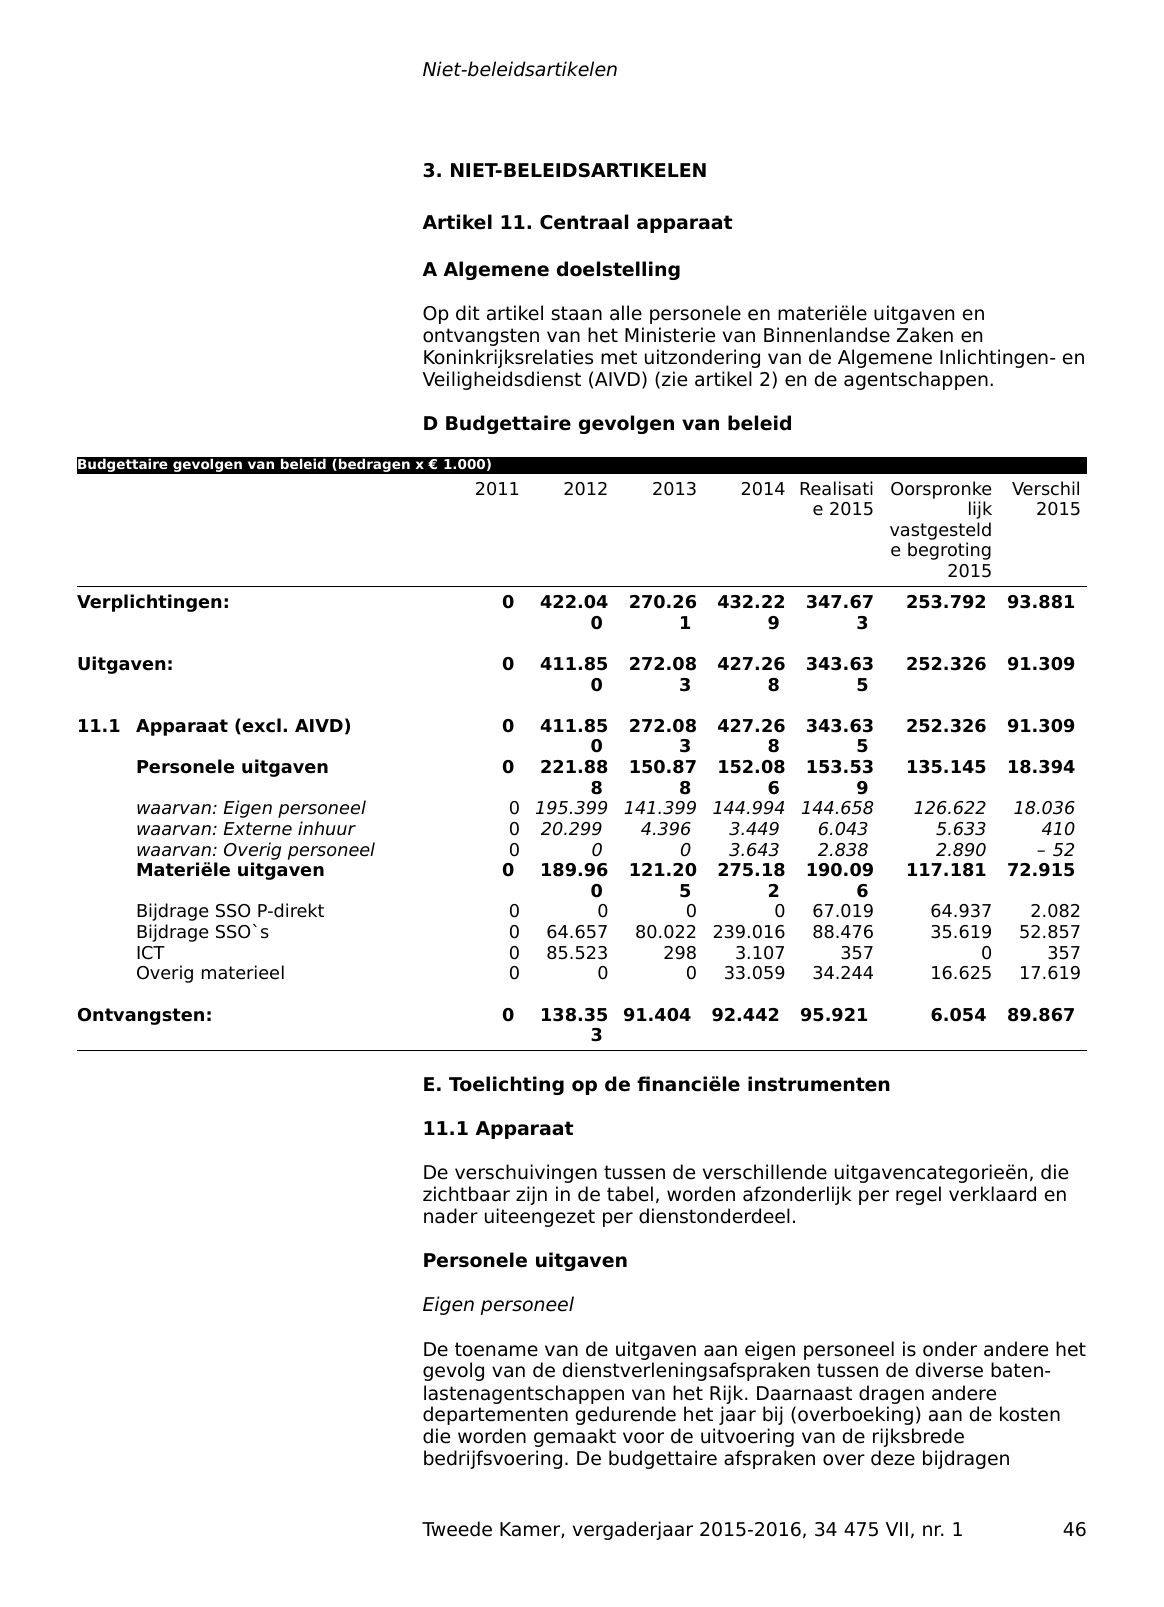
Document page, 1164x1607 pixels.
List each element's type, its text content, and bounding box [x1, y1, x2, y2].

subtitle D Budgettaire gevolgen van beleid [422, 413, 1087, 435]
table_cell 121.205 [614, 860, 703, 901]
table_cell 89.867 [998, 1005, 1087, 1050]
table_cell 0 [703, 901, 791, 922]
table_cell 138.353 [526, 1005, 614, 1050]
table_cell 298 [614, 943, 703, 963]
table_cell 67.019 [791, 901, 880, 922]
table_cell 0 [437, 963, 526, 984]
table_cell [614, 695, 703, 716]
table_cell 80.022 [614, 922, 703, 943]
table_cell [77, 984, 130, 1004]
table_cell [130, 474, 437, 586]
table_cell 141.399 [614, 798, 703, 819]
table_cell [526, 695, 614, 716]
table_cell [880, 984, 998, 1004]
table_cell 3.449 [703, 819, 791, 839]
table_cell 422.040 [526, 587, 614, 633]
table_cell 17.619 [998, 963, 1087, 984]
table_cell 2.082 [998, 901, 1087, 922]
table_cell [437, 984, 526, 1004]
table_cell 0 [437, 716, 526, 757]
table_cell Personele uitgaven [130, 757, 437, 798]
table_cell 95.921 [791, 1005, 880, 1050]
table_cell 0 [437, 587, 526, 633]
table_cell 0 [437, 757, 526, 798]
table_cell 343.635 [791, 654, 880, 695]
table_cell 6.043 [791, 819, 880, 839]
table_cell 16.625 [880, 963, 998, 984]
table_cell Overig materieel [130, 963, 437, 984]
table_cell 357 [998, 943, 1087, 963]
table_cell 0 [526, 963, 614, 984]
table_cell [791, 984, 880, 1004]
subtitle 11.1 Apparaat [422, 1118, 1087, 1140]
table_cell 410 [998, 819, 1087, 839]
subtitle E. Toelichting op de financiële instrumenten [422, 1074, 1087, 1096]
table_cell Verplichtingen: [77, 587, 437, 633]
text De verschuivingen tussen de verschillende uitgavencategorieën, die zichtbaar zijn in de tabel, worden afzonderlijk per regel verklaard en nader uiteengezet per dienstonderdeel. [422, 1162, 1087, 1228]
table_cell 34.244 [791, 963, 880, 984]
subtitle Personele uitgaven [422, 1250, 1087, 1272]
table_cell 88.476 [791, 922, 880, 943]
text De toename van de uitgaven aan eigen personeel is onder andere het gevolg van de dienstverleningsafspraken tussen de diverse baten-lastenagentschappen van het Rijk. Daarnaast dragen andere departementen gedurende het jaar bij (overboeking) aan de kosten die worden gemaakt voor de uitvoering van de rijksbrede bedrijfsvoering. De budgettaire afspraken over deze bijdragen [422, 1338, 1087, 1470]
table_cell 91.309 [998, 716, 1087, 757]
table_cell Verschil 2015 [998, 474, 1087, 586]
table_cell 411.850 [526, 654, 614, 695]
text Op dit artikel staan alle personele en materiële uitgaven en ontvangsten van het Ministerie van Binnenlandse Zaken en Koninkrijksrelaties met uitzondering van de Algemene Inlichtingen- en Veiligheidsdienst (AIVD) (zie artikel 2) en de agentschappen. [422, 303, 1087, 391]
table_cell 2.890 [880, 840, 998, 860]
table_cell [791, 695, 880, 716]
table_cell 427.268 [703, 654, 791, 695]
table_cell 272.083 [614, 716, 703, 757]
table_cell [77, 633, 130, 654]
subtitle A Algemene doelstelling [422, 259, 1087, 281]
table_cell 189.960 [526, 860, 614, 901]
table_cell [437, 633, 526, 654]
table_cell 6.054 [880, 1005, 998, 1050]
table_cell [77, 695, 130, 716]
table_cell [77, 757, 130, 798]
table_cell 427.268 [703, 716, 791, 757]
table_cell 135.145 [880, 757, 998, 798]
table_cell [703, 984, 791, 1004]
table_cell 144.994 [703, 798, 791, 819]
table_cell 11.1 [77, 716, 130, 757]
table_cell 5.633 [880, 819, 998, 839]
table_cell [77, 819, 130, 839]
table_cell 411.850 [526, 716, 614, 757]
table_cell [77, 901, 130, 922]
table_cell 221.888 [526, 757, 614, 798]
table_cell [77, 840, 130, 860]
table_cell 432.229 [703, 587, 791, 633]
table_cell 0 [437, 840, 526, 860]
table_cell 92.442 [703, 1005, 791, 1050]
table_cell 18.036 [998, 798, 1087, 819]
table_cell [77, 963, 130, 984]
table_cell 253.792 [880, 587, 998, 633]
table_cell 2.838 [791, 840, 880, 860]
table_cell 20.299 [526, 819, 614, 839]
subtitle Eigen personeel [422, 1294, 1087, 1316]
table_cell 0 [437, 819, 526, 839]
table_cell 52.857 [998, 922, 1087, 943]
table_cell 272.083 [614, 654, 703, 695]
table_cell 72.915 [998, 860, 1087, 901]
table_cell Realisatie 2015 [791, 474, 880, 586]
table_cell [998, 984, 1087, 1004]
subtitle 3. NIET-BELEIDSARTIKELEN [422, 160, 1087, 182]
table_cell [77, 860, 130, 901]
table_cell Bijdrage SSO`s [130, 922, 437, 943]
table_cell 3.643 [703, 840, 791, 860]
table_cell [437, 695, 526, 716]
table_cell 4.396 [614, 819, 703, 839]
table_cell Oorspronkelijk vastgestelde begroting 2015 [880, 474, 998, 586]
table_cell Materiële uitgaven [130, 860, 437, 901]
table_cell [77, 943, 130, 963]
table_cell ICT [130, 943, 437, 963]
table_cell 275.182 [703, 860, 791, 901]
table_cell 0 [614, 840, 703, 860]
table_cell 0 [526, 840, 614, 860]
table_cell 357 [791, 943, 880, 963]
table_cell 152.086 [703, 757, 791, 798]
table_cell 153.539 [791, 757, 880, 798]
table_cell waarvan: Eigen personeel [130, 798, 437, 819]
table_cell Ontvangsten: [77, 1005, 437, 1050]
table_cell 150.878 [614, 757, 703, 798]
table_cell [130, 695, 437, 716]
table_cell 126.622 [880, 798, 998, 819]
table_cell [703, 695, 791, 716]
table_cell 85.523 [526, 943, 614, 963]
table_cell 0 [437, 1005, 526, 1050]
table_cell 91.404 [614, 1005, 703, 1050]
table_cell 64.657 [526, 922, 614, 943]
table_cell 64.937 [880, 901, 998, 922]
table_cell [77, 922, 130, 943]
table_cell [77, 798, 130, 819]
table_cell 0 [437, 798, 526, 819]
table_cell 3.107 [703, 943, 791, 963]
table_cell [703, 633, 791, 654]
table_cell 270.261 [614, 587, 703, 633]
table_cell 2012 [526, 474, 614, 586]
table_cell [880, 633, 998, 654]
table_cell [77, 474, 130, 586]
table_cell 91.309 [998, 654, 1087, 695]
table_cell [614, 633, 703, 654]
table_cell [880, 695, 998, 716]
table_cell [526, 633, 614, 654]
table_cell 0 [614, 901, 703, 922]
table_cell 0 [437, 901, 526, 922]
table_cell 252.326 [880, 716, 998, 757]
table_cell 0 [437, 654, 526, 695]
table_cell waarvan: Overig personeel [130, 840, 437, 860]
table_cell [526, 984, 614, 1004]
table_cell [130, 633, 437, 654]
table_cell 190.096 [791, 860, 880, 901]
table_cell 343.635 [791, 716, 880, 757]
table_cell 18.394 [998, 757, 1087, 798]
table_cell 93.881 [998, 587, 1087, 633]
table_cell 35.619 [880, 922, 998, 943]
table_cell 239.016 [703, 922, 791, 943]
table_cell 252.326 [880, 654, 998, 695]
table_cell 347.673 [791, 587, 880, 633]
table_cell Bijdrage SSO P-direkt [130, 901, 437, 922]
table_cell 0 [614, 963, 703, 984]
table_cell waarvan: Externe inhuur [130, 819, 437, 839]
table_cell 0 [880, 943, 998, 963]
table_cell 33.059 [703, 963, 791, 984]
table_cell Apparaat (excl. AIVD) [130, 716, 437, 757]
table_cell 2014 [703, 474, 791, 586]
table_cell 144.658 [791, 798, 880, 819]
table_cell [998, 695, 1087, 716]
table_cell 0 [437, 943, 526, 963]
table_cell [998, 633, 1087, 654]
table_cell 0 [437, 860, 526, 901]
table_cell 2011 [437, 474, 526, 586]
table_cell 195.399 [526, 798, 614, 819]
table_cell 117.181 [880, 860, 998, 901]
table_cell [791, 633, 880, 654]
subtitle Artikel 11. Centraal apparaat [422, 212, 1087, 234]
table_cell 0 [526, 901, 614, 922]
table_cell [614, 984, 703, 1004]
table_cell Uitgaven: [77, 654, 437, 695]
table_cell 2013 [614, 474, 703, 586]
table_cell – 52 [998, 840, 1087, 860]
table_cell [130, 984, 437, 1004]
table_header Budgettaire gevolgen van beleid (bedragen x € 1.000) [77, 457, 1087, 473]
table_cell 0 [437, 922, 526, 943]
